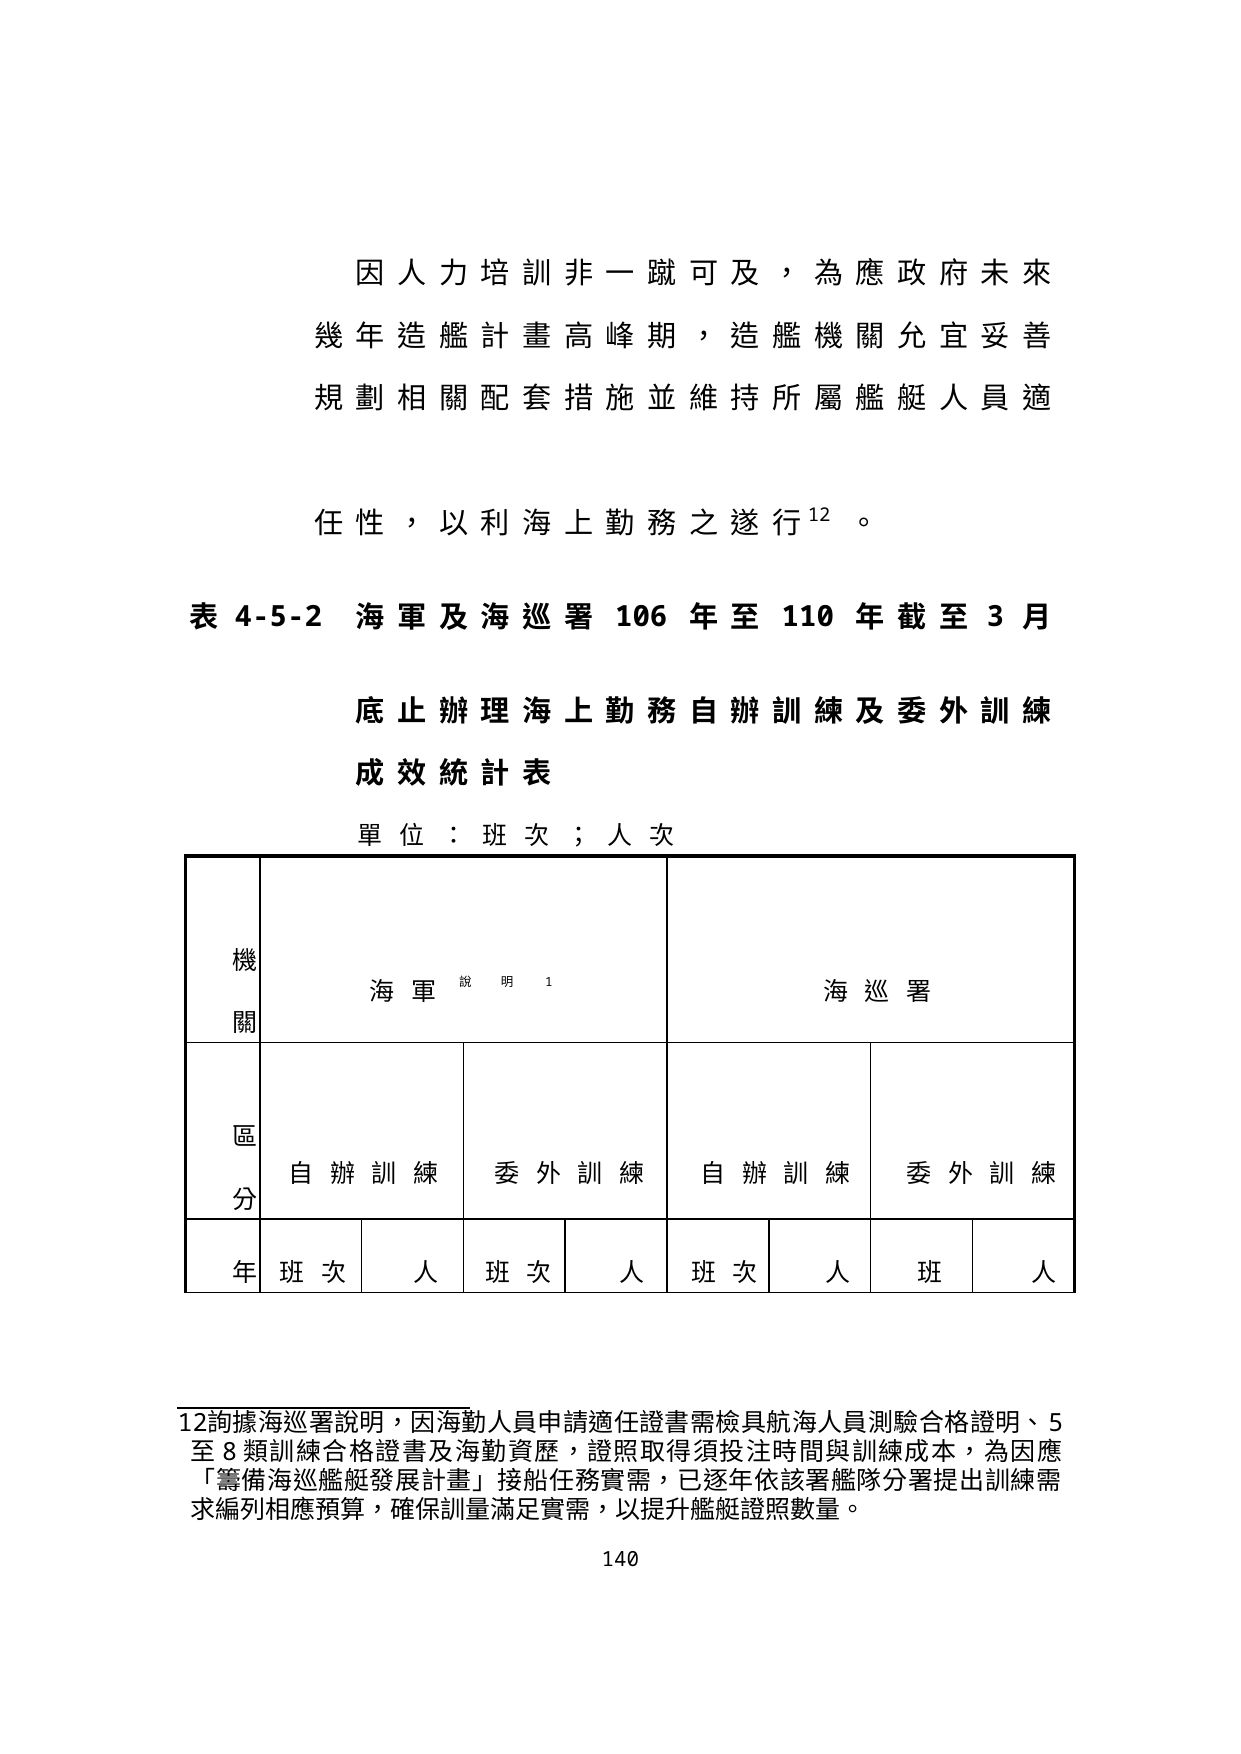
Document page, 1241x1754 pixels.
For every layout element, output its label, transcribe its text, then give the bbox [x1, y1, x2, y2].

table_cell 班 [871, 1220, 972, 1292]
table_cell 委外訓練 [871, 1043, 1073, 1218]
table_cell 人 [566, 1220, 666, 1292]
table_cell 班次 [261, 1220, 361, 1292]
table_cell 人 [770, 1220, 870, 1292]
table_header 機關 [187, 858, 259, 1042]
table_cell 委外訓練 [464, 1043, 666, 1218]
table_header 海巡署 [668, 858, 1073, 1042]
table_cell 區分 [187, 1043, 259, 1218]
table_cell 班次 [668, 1220, 768, 1292]
text 因人力培訓非一蹴可及，為應政府未來幾年造艦計畫高峰期，造艦機關允宜妥善規劃相關配套措施並維持所屬艦艇人員適任性，以利海上勤務之遂行。 [271, 229, 1058, 542]
table_cell 自辦訓練 [261, 1043, 463, 1218]
text 詢據海巡署說明，因海勤人員申請適任證書需檢具航海人員測驗合格證明、5至8類訓練合格證書及海勤資歷，證照取得須投注時間與訓練成本，為因應「籌備海巡艦艇發展計畫」接船任務實需，已逐年依該署艦隊分署提出訓練需求編列相應預算，確保訓量滿足實需，以提升艦艇證照數量。 [177, 1408, 1063, 1525]
table_cell 班次 [464, 1220, 564, 1292]
table_header 海軍說明1 [261, 858, 666, 1042]
table_cell 自辦訓練 [668, 1043, 870, 1218]
table_cell 人 [973, 1220, 1073, 1292]
table_cell 年 [187, 1220, 259, 1292]
table_cell 人 [362, 1220, 463, 1292]
text 表4-5-2 海軍及海巡署106年至110年截至3月底止辦理海上勤務自辦訓練及委外訓練成效統計表 單位：班次；人次 [183, 542, 1058, 854]
